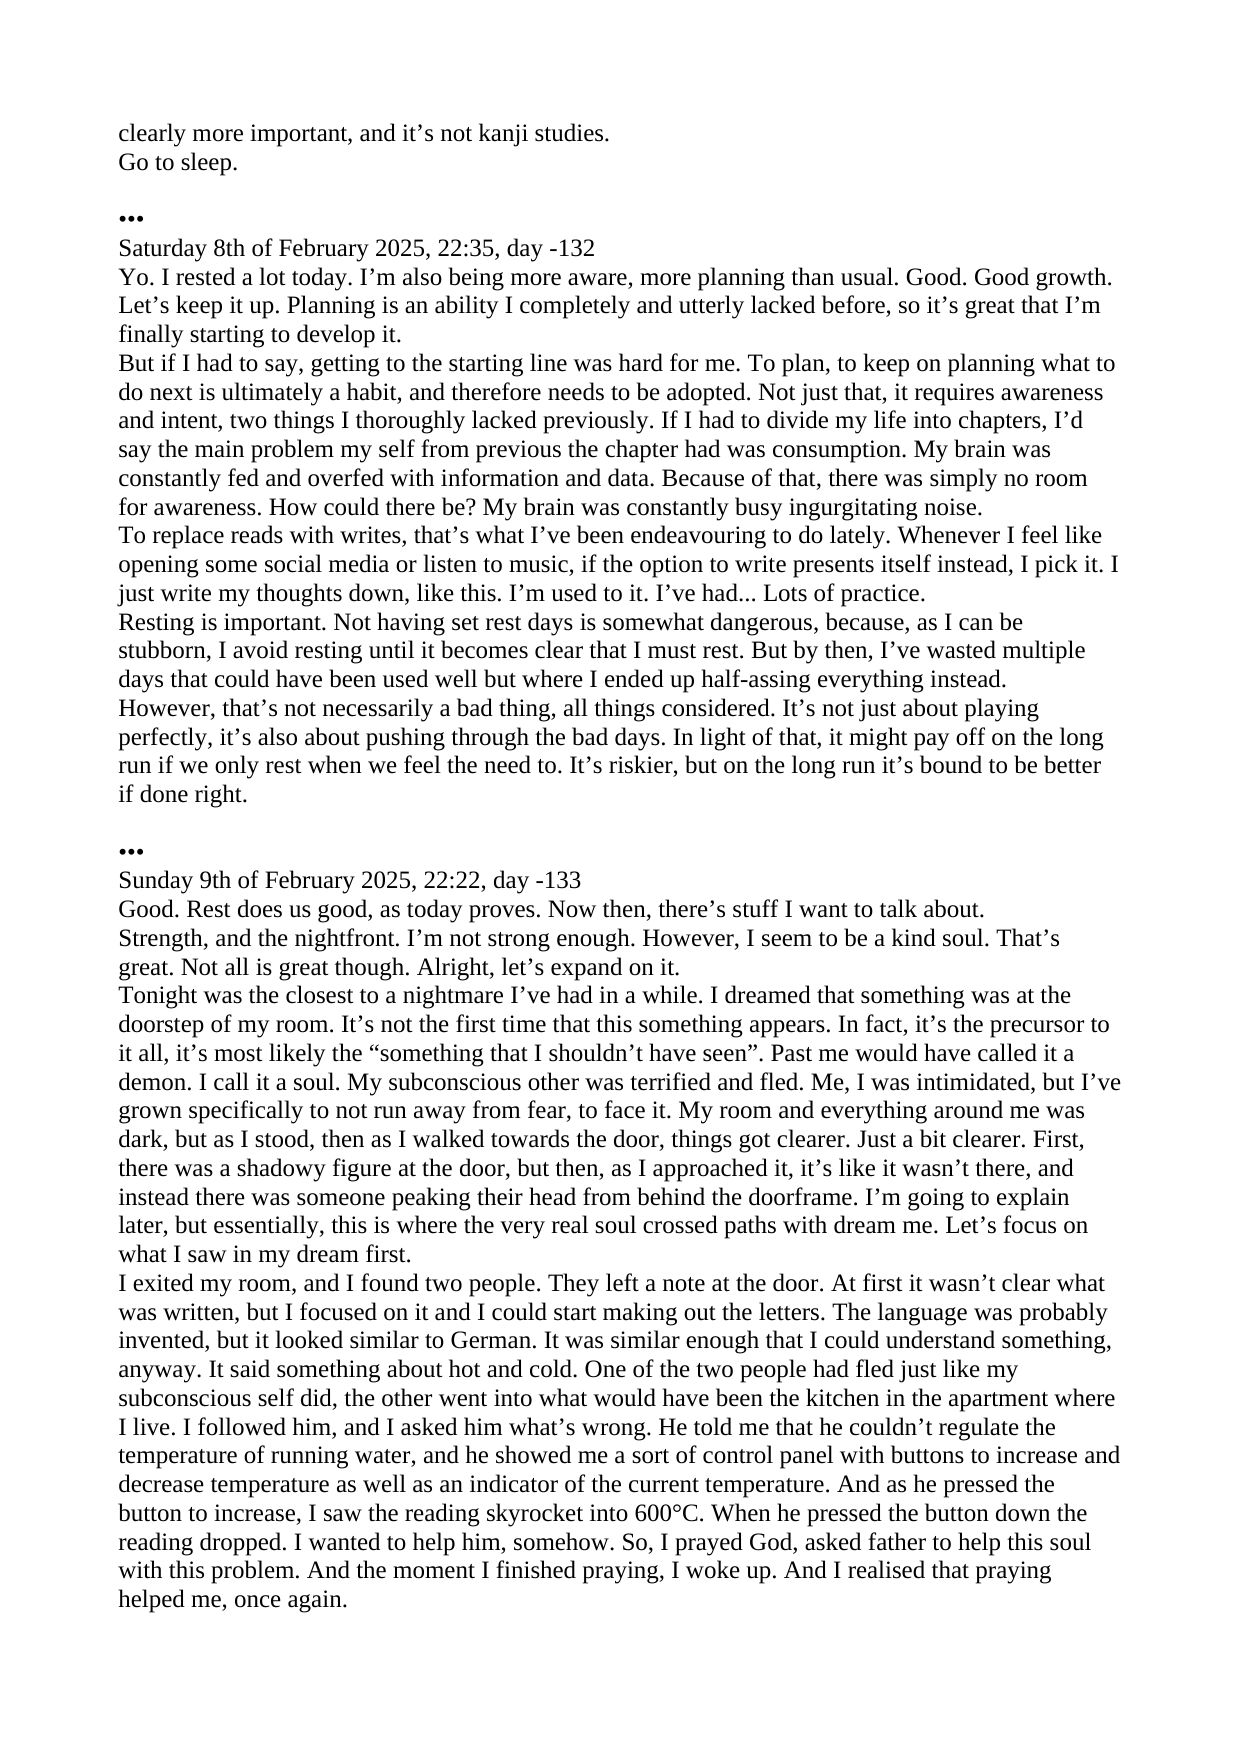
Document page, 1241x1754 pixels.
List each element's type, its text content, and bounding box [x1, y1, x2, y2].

text Saturday 8th of February 2025, 22:35, day -132 [118, 233, 1122, 262]
text Tonight was the closest to a nightmare I’ve had in a while. I dreamed that something was at the doorstep of my room. It’s not the first time that this something appears. In fact, it’s the precursor to it all, it’s most likely the “something that I shouldn’t have seen”. Past me would have called it a demon. I call it a soul. My subconscious other was terrified and fled. Me, I was intimidated, but I’ve grown specifically to not run away from fear, to face it. My room and everything around me was dark, but as I stood, then as I walked towards the door, things got clearer. Just a bit clearer. First, there was a shadowy figure at the door, but then, as I approached it, it’s like it wasn’t there, and instead there was someone peaking their head from behind the doorframe. I’m going to explain later, but essentially, this is where the very real soul crossed paths with dream me. Let’s focus on what I saw in my dream first. [118, 981, 1122, 1268]
text ••• [118, 204, 1122, 233]
text ••• [118, 837, 1122, 866]
text clearly more important, and it’s not kanji studies. [118, 118, 1122, 147]
text I exited my room, and I found two people. They left a note at the door. At first it wasn’t clear what was written, but I focused on it and I could start making out the letters. The language was probably invented, but it looked similar to German. It was similar enough that I could understand something, anyway. It said something about hot and cold. One of the two people had fled just like my subconscious self did, the other went into what would have been the kitchen in the apartment where I live. I followed him, and I asked him what’s wrong. He told me that he couldn’t regulate the temperature of running water, and he showed me a sort of control panel with buttons to increase and decrease temperature as well as an indicator of the current temperature. And as he pressed the button to increase, I saw the reading skyrocket into 600°C. When he pressed the button down the reading dropped. I wanted to help him, somehow. So, I prayed God, asked father to help this soul with this problem. And the moment I finished praying, I woke up. And I realised that praying helped me, once again. [118, 1268, 1122, 1613]
text Strength, and the nightfront. I’m not strong enough. However, I seem to be a kind soul. That’s great. Not all is great though. Alright, let’s expand on it. [118, 923, 1122, 981]
text However, that’s not necessarily a bad thing, all things considered. It’s not just about playing perfectly, it’s also about pushing through the bad days. In light of that, it might pay off on the long run if we only rest when we feel the need to. It’s riskier, but on the long run it’s bound to be better if done right. [118, 693, 1122, 808]
text Go to sleep. [118, 147, 1122, 176]
text Resting is important. Not having set rest days is somewhat dangerous, because, as I can be stubborn, I avoid resting until it becomes clear that I must rest. But by then, I’ve wasted multiple days that could have been used well but where I ended up half-assing everything instead. [118, 607, 1122, 693]
text But if I had to say, getting to the starting line was hard for me. To plan, to keep on planning what to do next is ultimately a habit, and therefore needs to be adopted. Not just that, it requires awareness and intent, two things I thoroughly lacked previously. If I had to divide my life into chapters, I’d say the main problem my self from previous the chapter had was consumption. My brain was constantly fed and overfed with information and data. Because of that, there was simply no room for awareness. How could there be? My brain was constantly busy ingurgitating noise. [118, 348, 1122, 521]
text Sunday 9th of February 2025, 22:22, day -133 [118, 866, 1122, 894]
text Yo. I rested a lot today. I’m also being more aware, more planning than usual. Good. Good growth. Let’s keep it up. Planning is an ability I completely and utterly lacked before, so it’s great that I’m finally starting to develop it. [118, 262, 1122, 348]
text Good. Rest does us good, as today proves. Now then, there’s stuff I want to talk about. [118, 894, 1122, 923]
text To replace reads with writes, that’s what I’ve been endeavouring to do lately. Whenever I feel like opening some social media or listen to music, if the option to write presents itself instead, I pick it. I just write my thoughts down, like this. I’m used to it. I’ve had... Lots of practice. [118, 521, 1122, 607]
